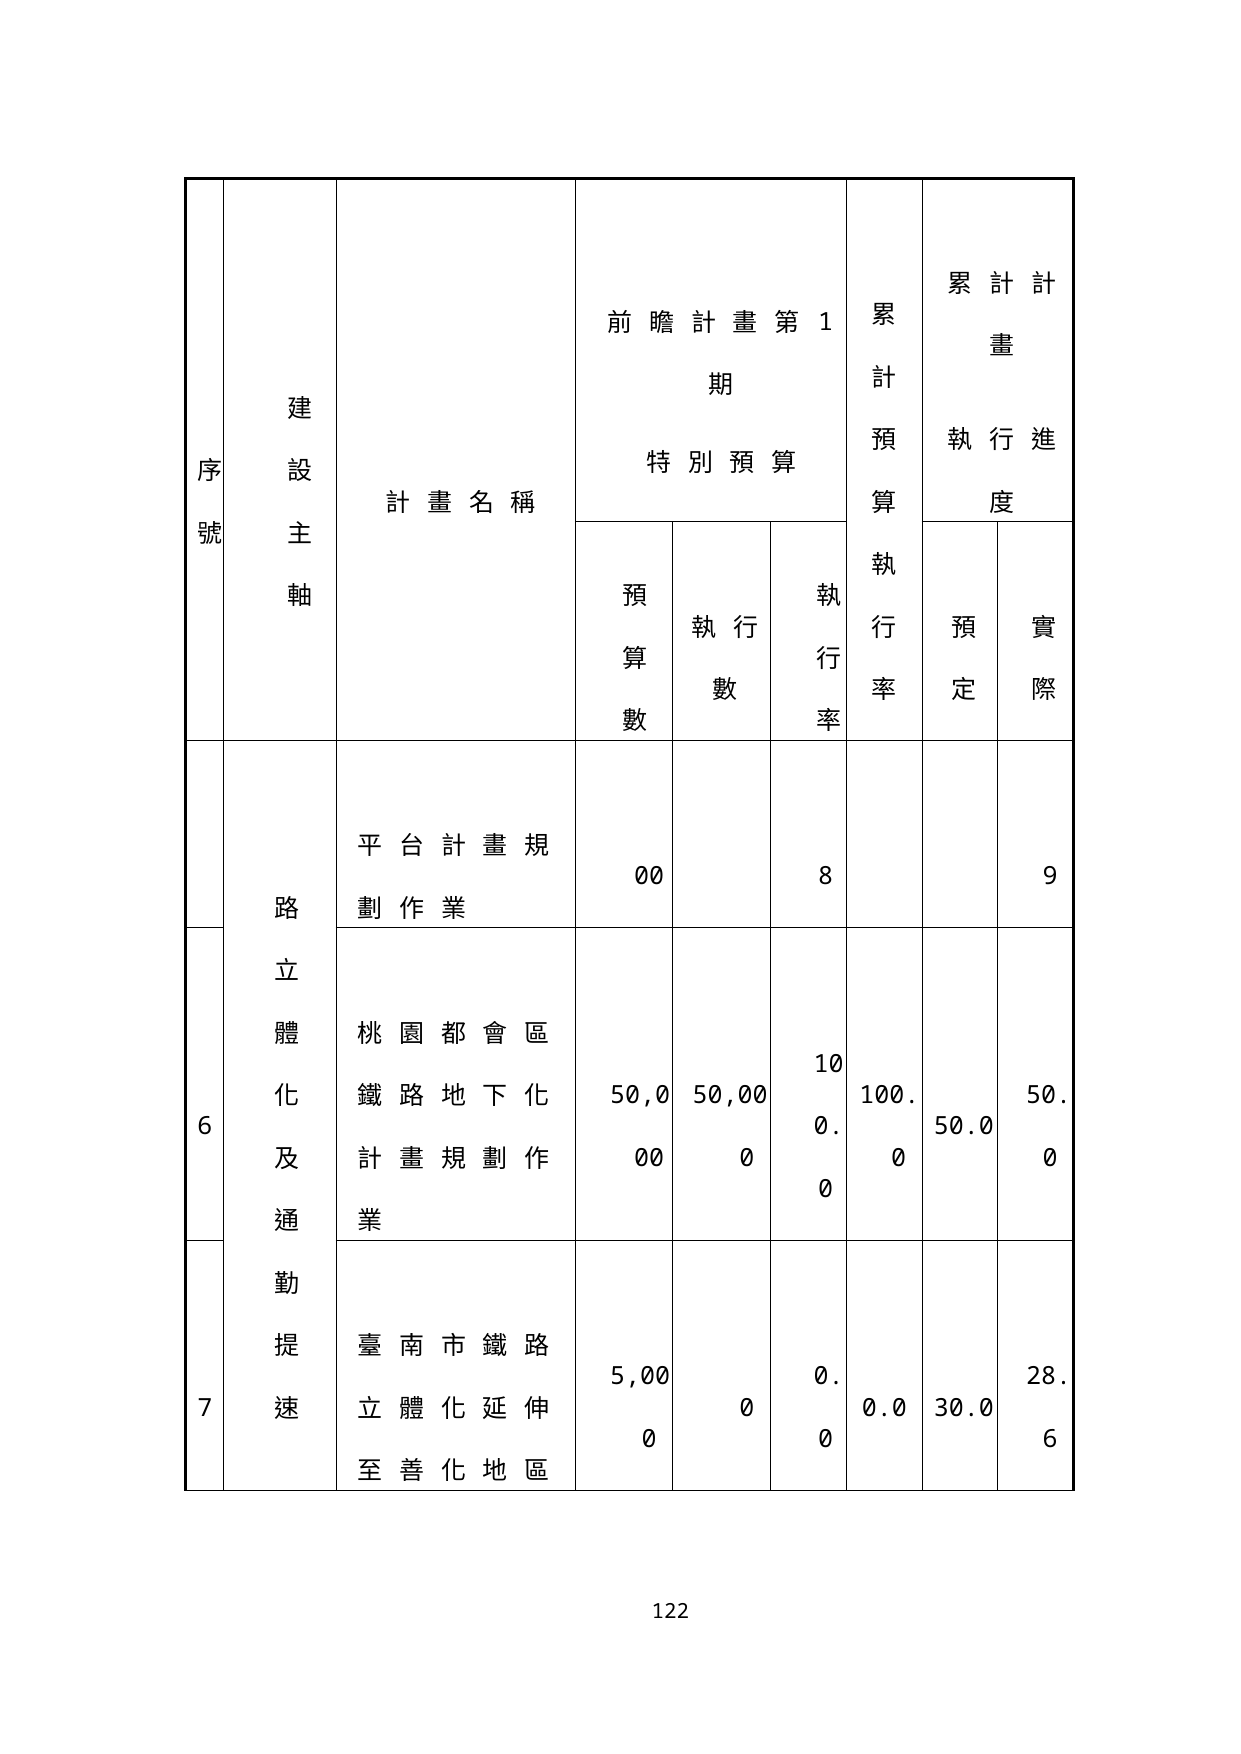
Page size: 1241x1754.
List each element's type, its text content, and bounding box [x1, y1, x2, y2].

table_cell 0 [673, 1241, 770, 1490]
table_cell 執行數 [673, 522, 770, 740]
table_cell 平台計畫規劃作業 [337, 741, 575, 927]
table_cell 執行率 [771, 522, 846, 740]
table_header 累計計畫 執行進度 [923, 180, 1072, 521]
table_cell 7 [187, 1241, 223, 1490]
table_cell 0.0 [847, 1241, 922, 1490]
table_cell [923, 741, 997, 927]
table_cell 50.0 [998, 928, 1072, 1240]
table_cell 100.0 [771, 928, 846, 1240]
table_cell 8 [771, 741, 846, 927]
table_cell 9 [998, 741, 1072, 927]
table_cell 實際 [998, 522, 1072, 740]
table_header 序號 [187, 180, 223, 740]
table_cell 預定 [923, 522, 997, 740]
table_cell 0.0 [771, 1241, 846, 1490]
table_cell 預算數 [576, 522, 672, 740]
table_header 建設主軸 [224, 180, 336, 740]
table_cell 28.6 [998, 1241, 1072, 1490]
table_cell 路立體化及通勤提速 [224, 741, 336, 1490]
table_header 累計預算執行率 [847, 180, 922, 740]
table_cell 30.0 [923, 1241, 997, 1490]
table_cell 50,000 [673, 928, 770, 1240]
table_cell 50,000 [576, 928, 672, 1240]
table_cell [673, 741, 770, 927]
table_cell 5,000 [576, 1241, 672, 1490]
table_cell [847, 741, 922, 927]
table_header 計畫名稱 [337, 180, 575, 740]
table_cell 50.0 [923, 928, 997, 1240]
table_header 前瞻計畫第1期 特別預算 [576, 180, 846, 521]
table_cell 100.0 [847, 928, 922, 1240]
table_cell 臺南市鐵路立體化延伸至善化地區 [337, 1241, 575, 1490]
table_cell 6 [187, 928, 223, 1240]
table_cell 00 [576, 741, 672, 927]
table_cell [187, 741, 223, 927]
table_cell 桃園都會區鐵路地下化計畫規劃作業 [337, 928, 575, 1240]
